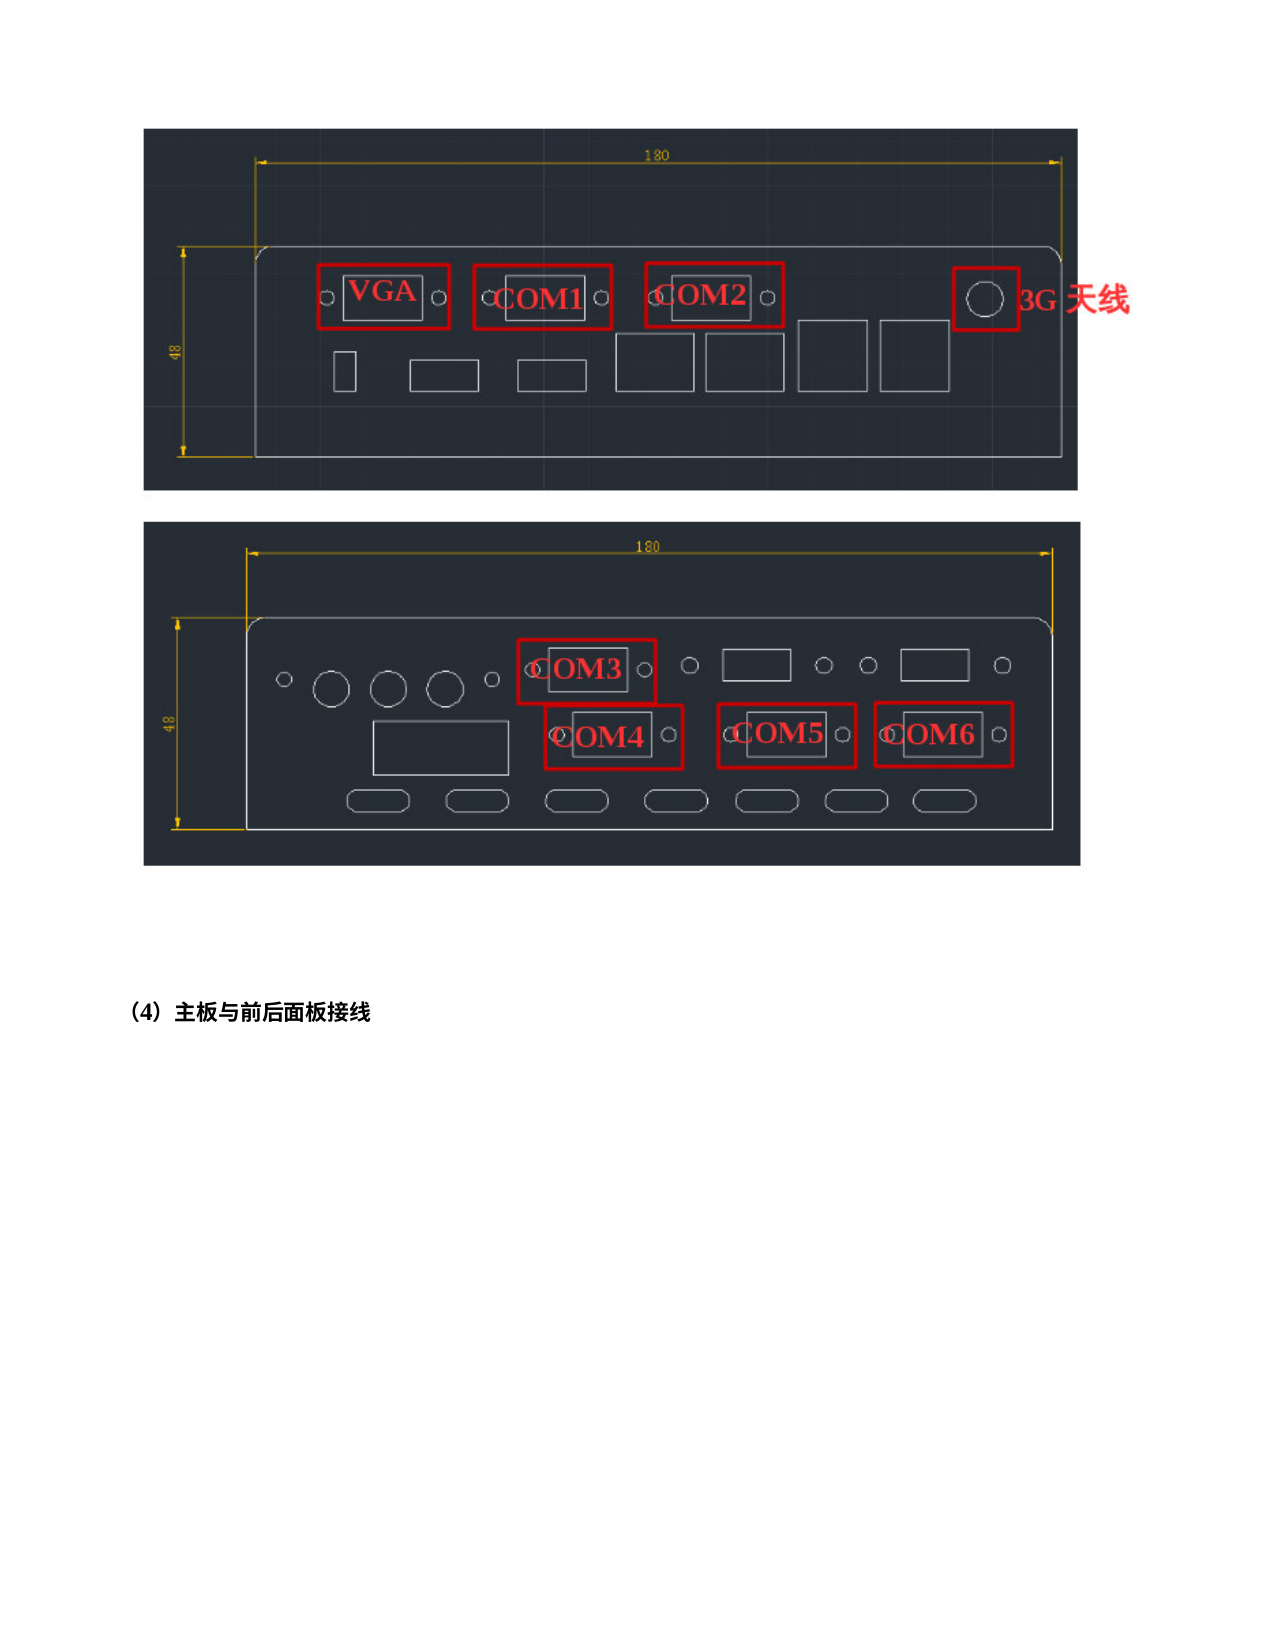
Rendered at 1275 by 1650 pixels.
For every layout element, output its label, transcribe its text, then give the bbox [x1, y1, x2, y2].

picture [118, 118, 1157, 881]
text （4）主板与前后面板接线 [118, 995, 1157, 1027]
